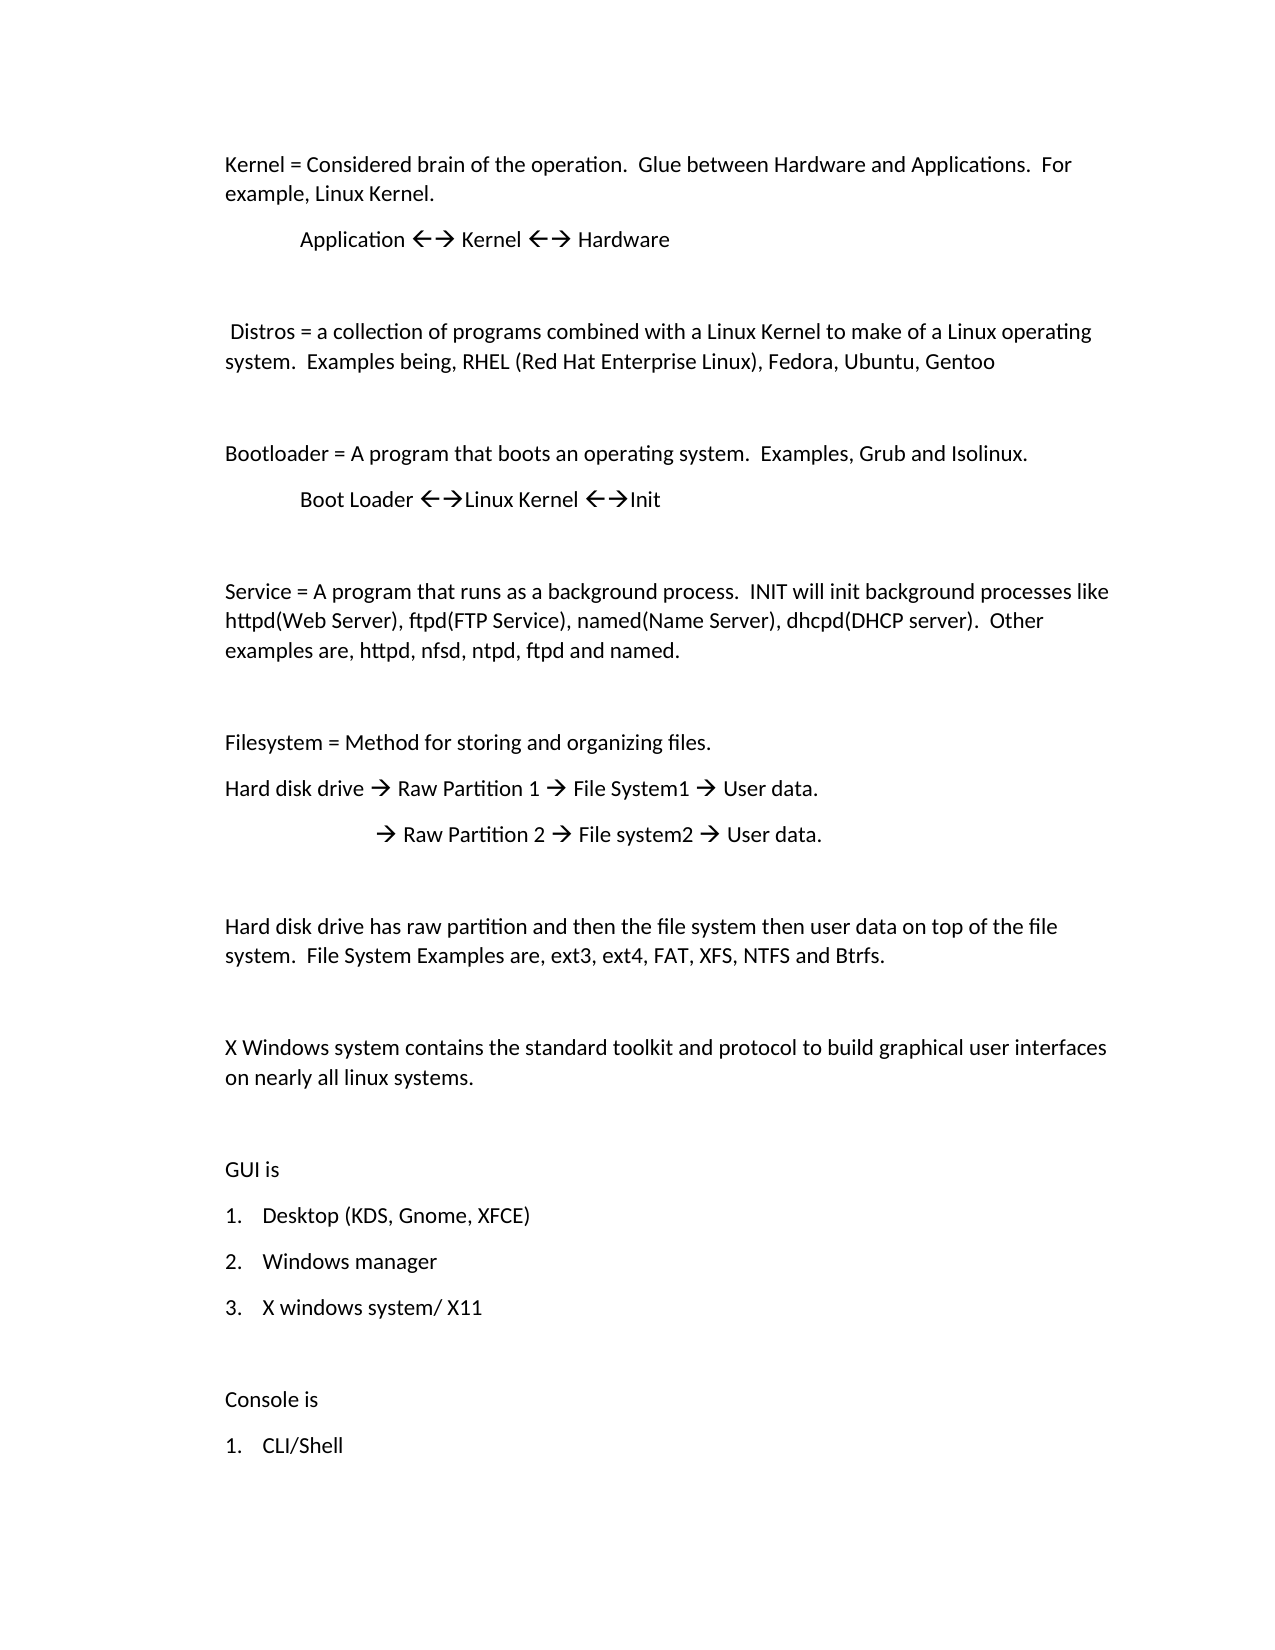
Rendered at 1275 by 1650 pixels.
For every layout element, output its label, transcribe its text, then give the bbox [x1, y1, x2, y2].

list Boot Loader Linux Kernel Init [225, 485, 1125, 513]
list  Raw Partition 2  File system2  User data. [225, 820, 1125, 848]
list X windows system/ X11 [225, 1293, 1125, 1321]
list Distros = a collection of programs combined with a Linux Kernel to make of a Linux operating system. Examples being, RHEL (Red Hat Enterprise Linux), Fedora, Ubuntu, Gentoo [225, 317, 1125, 375]
list X Windows system contains the standard toolkit and protocol to build graphical user interfaces on nearly all linux systems. [225, 1033, 1125, 1091]
list Application  Kernel  Hardware [225, 225, 1125, 253]
list Hard disk drive  Raw Partition 1  File System1  User data. [225, 774, 1125, 802]
list GUI is [225, 1155, 1125, 1183]
list Bootloader = A program that boots an operating system. Examples, Grub and Isolinux. [225, 439, 1125, 467]
text Console is [225, 1385, 1125, 1413]
list Kernel = Considered brain of the operation. Glue between Hardware and Applications. For example, Linux Kernel. [225, 150, 1125, 207]
list CLI/Shell [225, 1431, 1125, 1459]
list Service = A program that runs as a background process. INIT will init background processes like httpd(Web Server), ftpd(FTP Service), named(Name Server), dhcpd(DHCP server). Other examples are, httpd, nfsd, ntpd, ftpd and named. [225, 577, 1125, 664]
list Desktop (KDS, Gnome, XFCE) [225, 1201, 1125, 1229]
list Hard disk drive has raw partition and then the file system then user data on top of the file system. File System Examples are, ext3, ext4, FAT, XFS, NTFS and Btrfs. [225, 912, 1125, 969]
list Filesystem = Method for storing and organizing files. [225, 728, 1125, 756]
list Windows manager [225, 1247, 1125, 1275]
